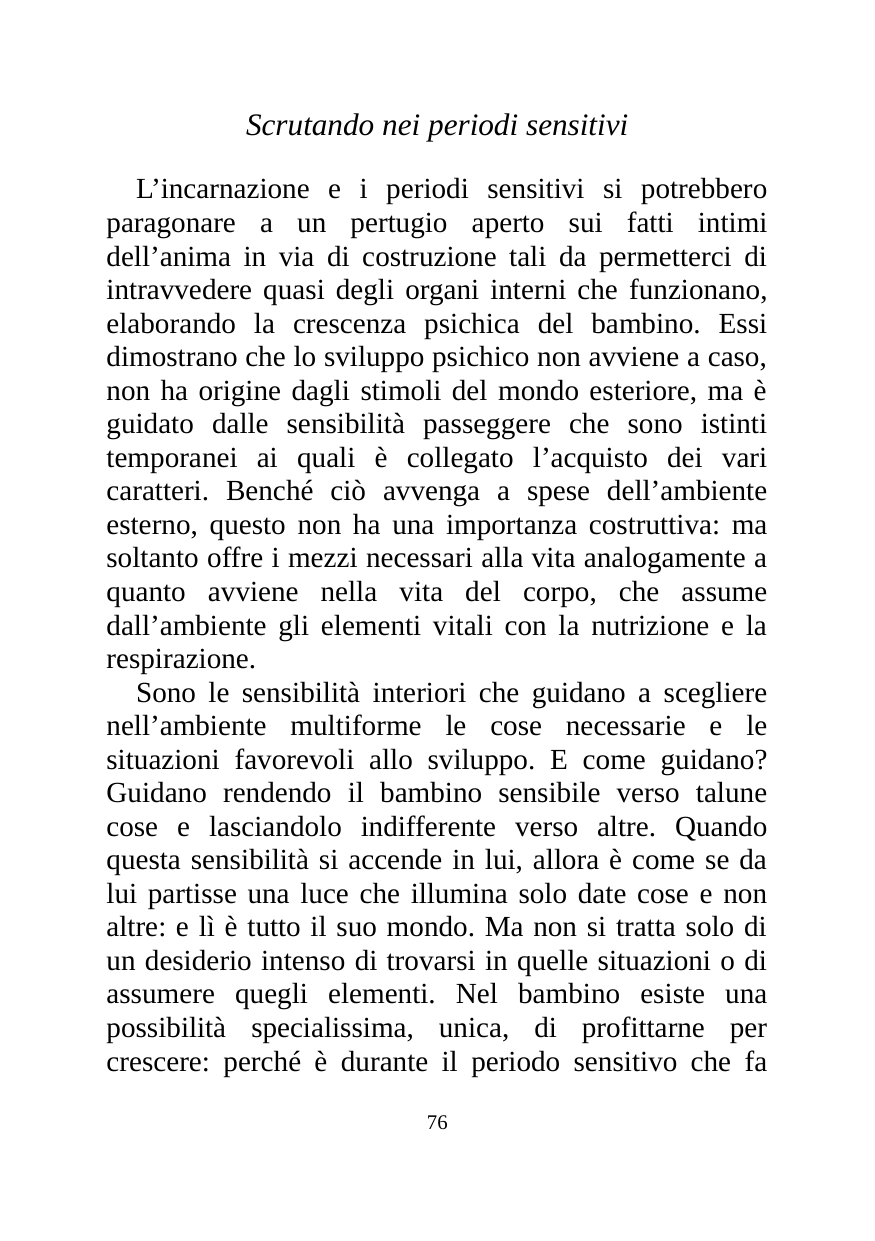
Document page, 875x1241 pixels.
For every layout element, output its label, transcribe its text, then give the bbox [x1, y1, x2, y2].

text L’incarnazione e i periodi sensitivi si potrebbero paragonare a un pertugio aperto sui fatti intimi dell’anima in via di costruzione tali da permetterci di intravvedere quasi degli organi interni che funzionano, elaborando la crescenza psichica del bambino. Essi dimostrano che lo sviluppo psichico non avviene a caso, non ha origine dagli stimoli del mondo esteriore, ma è guidato dalle sensibilità passeggere che sono istinti temporanei ai quali è collegato l’acquisto dei vari caratteri. Benché ciò avvenga a spese dell’ambiente esterno, questo non ha una importanza costruttiva: ma soltanto offre i mezzi necessari alla vita analogamente a quanto avviene nella vita del corpo, che assume dall’ambiente gli elementi vitali con la nutrizione e la respirazione. [106, 172, 768, 675]
subtitle Scrutando nei periodi sensitivi [106, 106, 768, 142]
text Sono le sensibilità interiori che guidano a scegliere nell’ambiente multiforme le cose necessarie e le situazioni favorevoli allo sviluppo. E come guidano? Guidano rendendo il bambino sensibile verso talune cose e lasciandolo indifferente verso altre. Quando questa sensibilità si accende in lui, allora è come se da lui partisse una luce che illumina solo date cose e non altre: e lì è tutto il suo mondo. Ma non si tratta solo di un desiderio intenso di trovarsi in quelle situazioni o di assumere quegli elementi. Nel bambino esiste una possibilità specialissima, unica, di profittarne per crescere: perché è durante il periodo sensitivo che fa [106, 675, 768, 1077]
